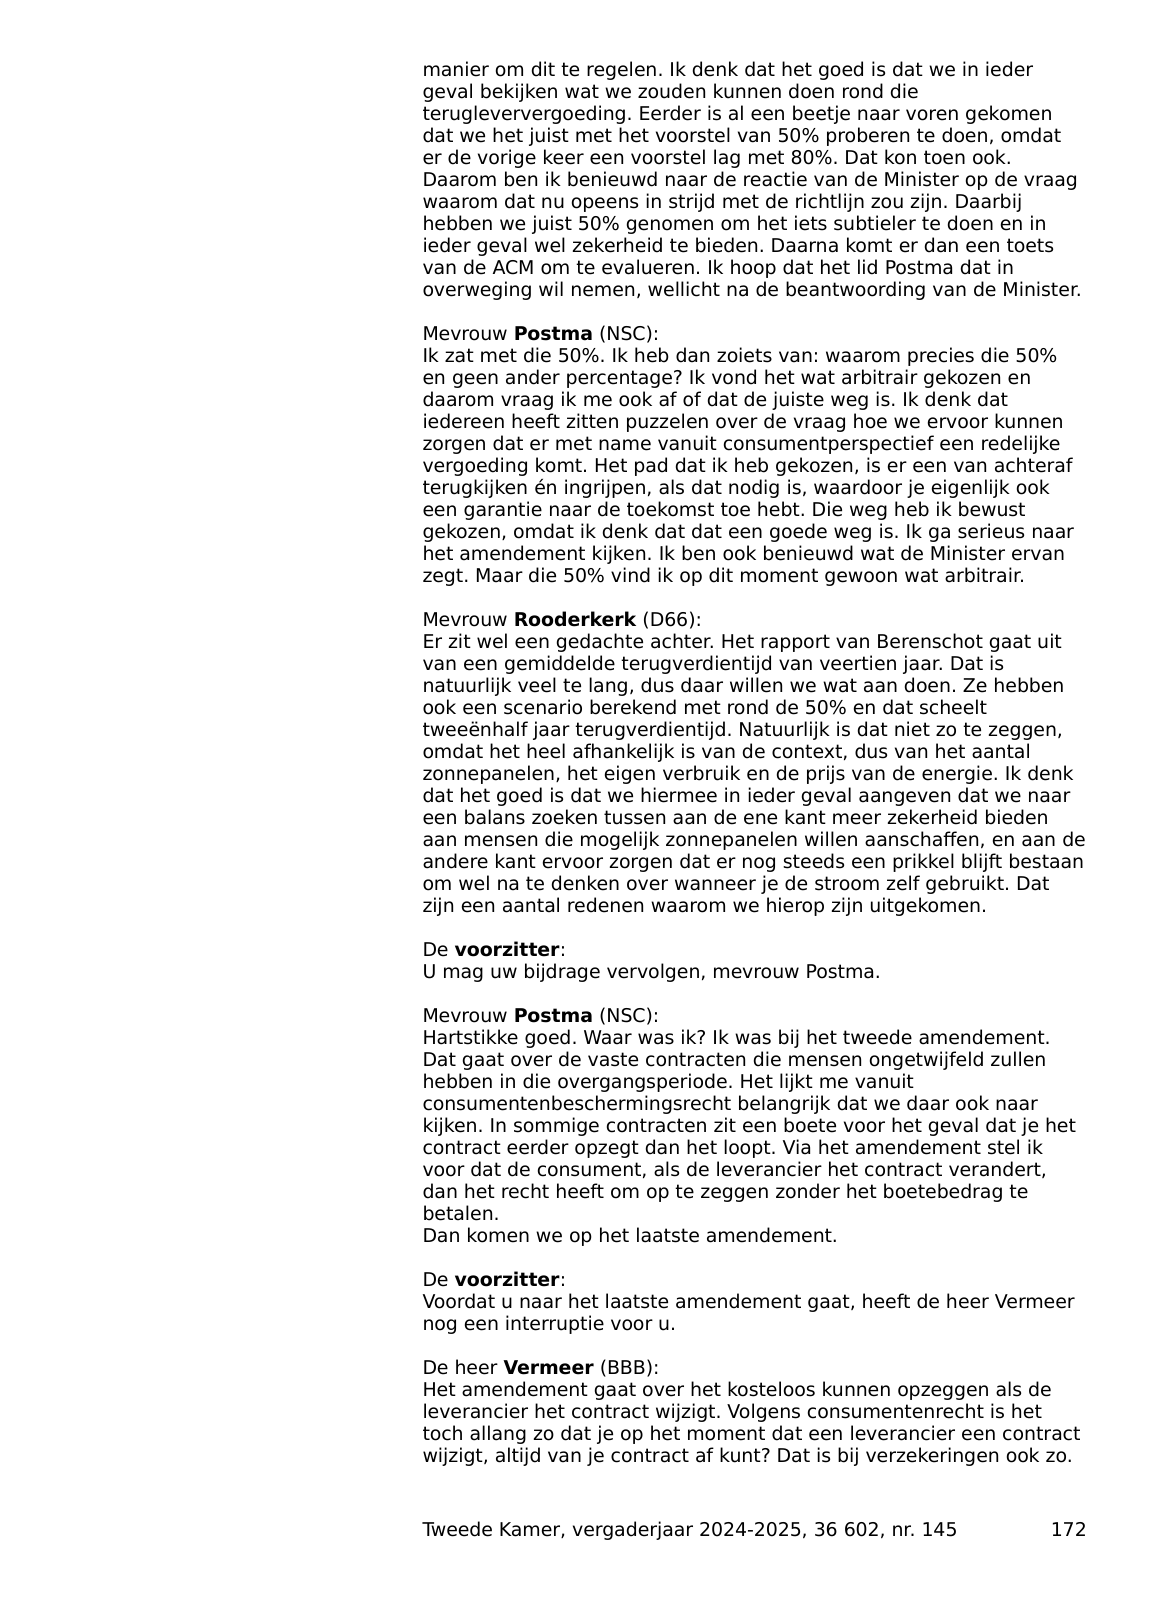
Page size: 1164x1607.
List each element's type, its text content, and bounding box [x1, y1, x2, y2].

text Hartstikke goed. Waar was ik? Ik was bij het tweede amendement. Dat gaat over de vaste contracten die mensen ongetwijfeld zullen hebben in die overgangsperiode. Het lijkt me vanuit consumentenbeschermingsrecht belangrijk dat we daar ook naar kijken. In sommige contracten zit een boete voor het geval dat je het contract eerder opzegt dan het loopt. Via het amendement stel ik voor dat de consument, als de leverancier het contract verandert, dan het recht heeft om op te zeggen zonder het boetebedrag te betalen. [422, 1027, 1087, 1225]
text De voorzitter: [422, 1269, 1087, 1291]
text manier om dit te regelen. Ik denk dat het goed is dat we in ieder geval bekijken wat we zouden kunnen doen rond die terugleververgoeding. Eerder is al een beetje naar voren gekomen dat we het juist met het voorstel van 50% proberen te doen, omdat er de vorige keer een voorstel lag met 80%. Dat kon toen ook. Daarom ben ik benieuwd naar de reactie van de Minister op de vraag waarom dat nu opeens in strijd met de richtlijn zou zijn. Daarbij hebben we juist 50% genomen om het iets subtieler te doen en in ieder geval wel zekerheid te bieden. Daarna komt er dan een toets van de ACM om te evalueren. Ik hoop dat het lid Postma dat in overweging wil nemen, wellicht na de beantwoording van de Minister. [422, 59, 1087, 301]
text Het amendement gaat over het kosteloos kunnen opzeggen als de leverancier het contract wijzigt. Volgens consumentenrecht is het toch allang zo dat je op het moment dat een leverancier een contract wijzigt, altijd van je contract af kunt? Dat is bij verzekeringen ook zo. [422, 1379, 1087, 1467]
text Mevrouw Postma (NSC): [422, 323, 1087, 345]
text Ik zat met die 50%. Ik heb dan zoiets van: waarom precies die 50% en geen ander percentage? Ik vond het wat arbitrair gekozen en daarom vraag ik me ook af of dat de juiste weg is. Ik denk dat iedereen heeft zitten puzzelen over de vraag hoe we ervoor kunnen zorgen dat er met name vanuit consumentperspectief een redelijke vergoeding komt. Het pad dat ik heb gekozen, is er een van achteraf terugkijken én ingrijpen, als dat nodig is, waardoor je eigenlijk ook een garantie naar de toekomst toe hebt. Die weg heb ik bewust gekozen, omdat ik denk dat dat een goede weg is. Ik ga serieus naar het amendement kijken. Ik ben ook benieuwd wat de Minister ervan zegt. Maar die 50% vind ik op dit moment gewoon wat arbitrair. [422, 345, 1087, 587]
text Er zit wel een gedachte achter. Het rapport van Berenschot gaat uit van een gemiddelde terugverdientijd van veertien jaar. Dat is natuurlijk veel te lang, dus daar willen we wat aan doen. Ze hebben ook een scenario berekend met rond de 50% en dat scheelt tweeënhalf jaar terugverdientijd. Natuurlijk is dat niet zo te zeggen, omdat het heel afhankelijk is van de context, dus van het aantal zonnepanelen, het eigen verbruik en de prijs van de energie. Ik denk dat het goed is dat we hiermee in ieder geval aangeven dat we naar een balans zoeken tussen aan de ene kant meer zekerheid bieden aan mensen die mogelijk zonnepanelen willen aanschaffen, en aan de andere kant ervoor zorgen dat er nog steeds een prikkel blijft bestaan om wel na te denken over wanneer je de stroom zelf gebruikt. Dat zijn een aantal redenen waarom we hierop zijn uitgekomen. [422, 631, 1087, 917]
text Dan komen we op het laatste amendement. [422, 1225, 1087, 1247]
text Mevrouw Rooderkerk (D66): [422, 609, 1087, 631]
text U mag uw bijdrage vervolgen, mevrouw Postma. [422, 961, 1087, 983]
text De voorzitter: [422, 939, 1087, 961]
text De heer Vermeer (BBB): [422, 1357, 1087, 1379]
text Voordat u naar het laatste amendement gaat, heeft de heer Vermeer nog een interruptie voor u. [422, 1291, 1087, 1335]
text Mevrouw Postma (NSC): [422, 1005, 1087, 1027]
